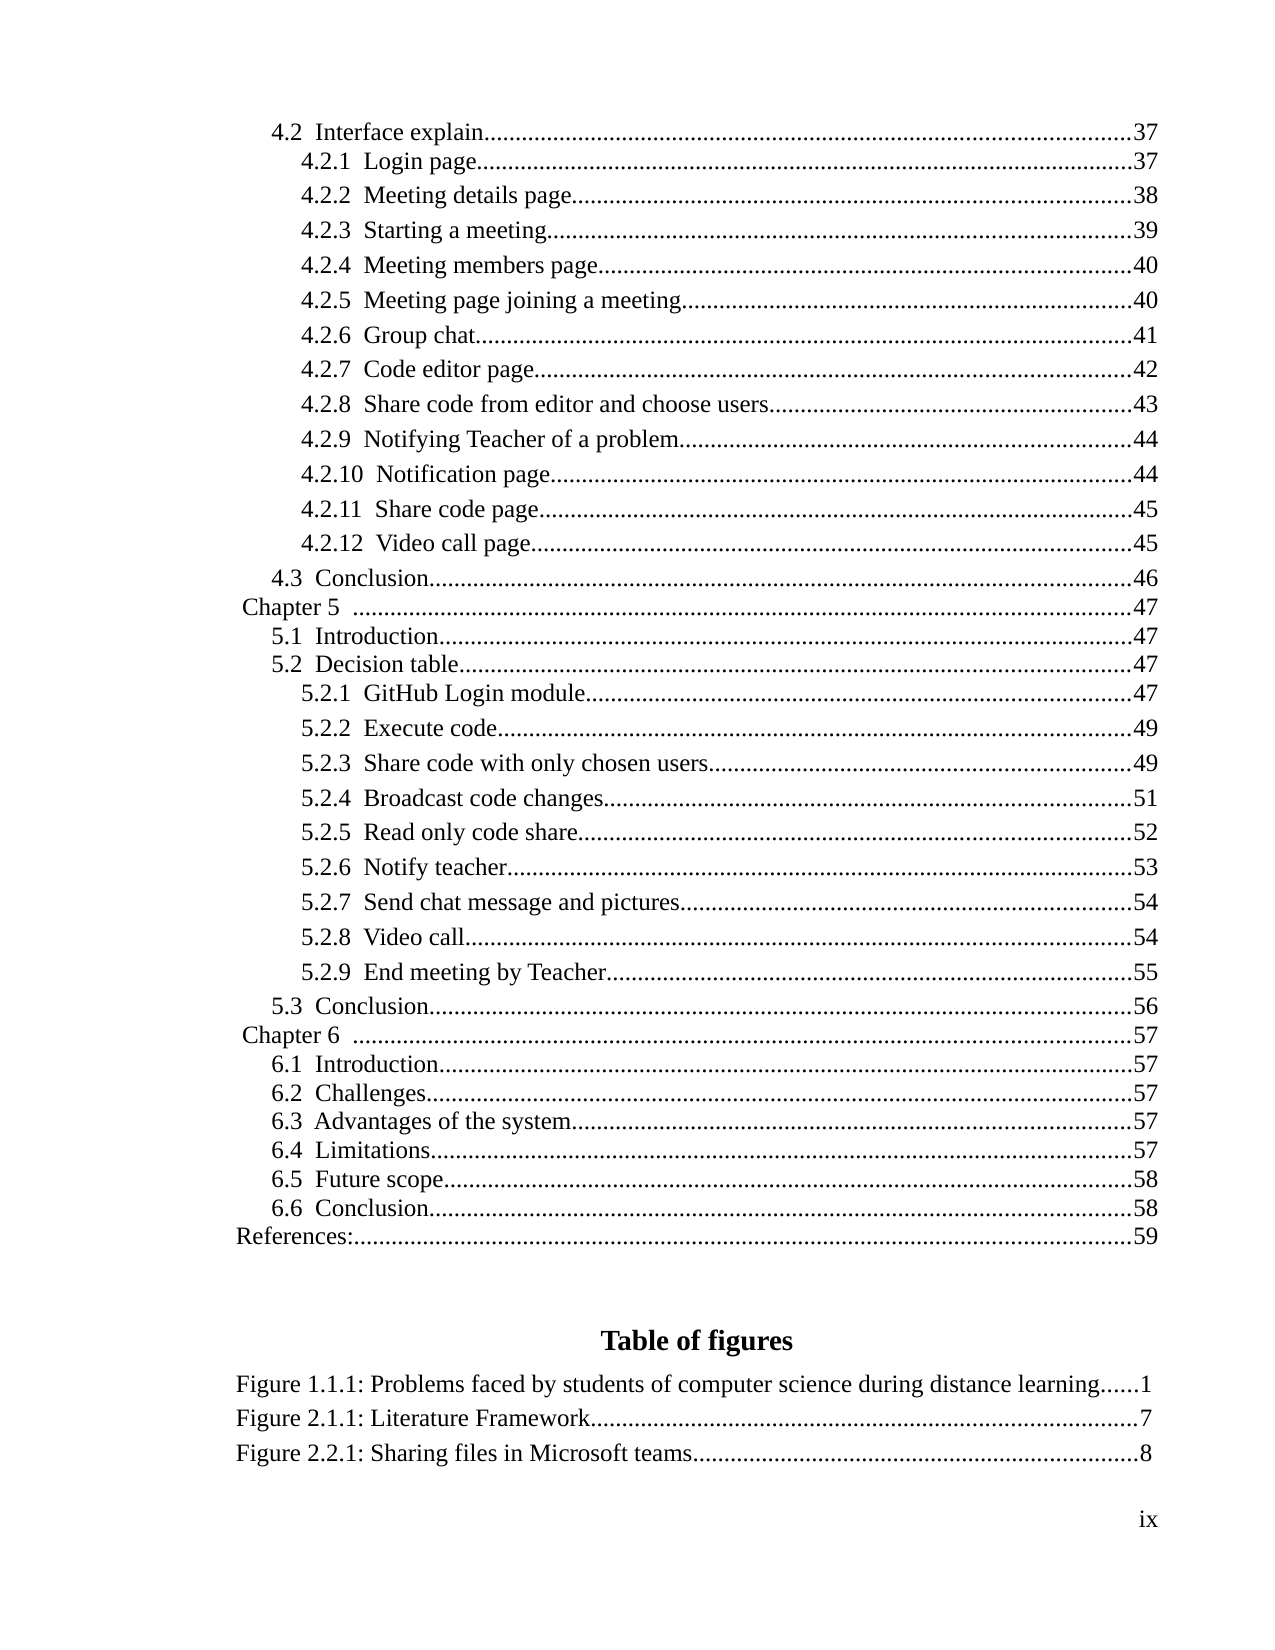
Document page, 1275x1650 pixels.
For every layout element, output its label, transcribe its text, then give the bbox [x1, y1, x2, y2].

text Chapter 6 57 [236, 1020, 1158, 1049]
text 6.6 Conclusion 58 [265, 1193, 1158, 1221]
text 5.2.3 Share code with only chosen users 49 [294, 748, 1158, 777]
text Figure 2.2.1: Sharing files in Microsoft teams 8 [236, 1438, 1152, 1467]
text 4.2 Interface explain 37 [265, 117, 1158, 146]
text 4.2.9 Notifying Teacher of a problem 44 [294, 424, 1158, 453]
text 4.2.5 Meeting page joining a meeting 40 [294, 285, 1158, 314]
text 6.4 Limitations 57 [265, 1135, 1158, 1164]
text 4.2.2 Meeting details page 38 [294, 181, 1158, 209]
text 4.2.7 Code editor page 42 [294, 354, 1158, 383]
text 4.2.8 Share code from editor and choose users 43 [294, 389, 1158, 418]
text 5.2.9 End meeting by Teacher 55 [294, 957, 1158, 985]
text 5.2.2 Execute code 49 [294, 713, 1158, 742]
text 6.1 Introduction 57 [265, 1049, 1158, 1078]
text References: 59 [236, 1221, 1158, 1250]
text 4.2.1 Login page 37 [294, 146, 1158, 174]
text Chapter 5 47 [236, 592, 1158, 621]
text 4.2.3 Starting a meeting 39 [294, 215, 1158, 244]
text 5.2.6 Notify teacher 53 [294, 852, 1158, 881]
text 5.2.1 GitHub Login module 47 [294, 678, 1158, 707]
text 4.2.6 Group chat 41 [294, 320, 1158, 348]
text 5.2.5 Read only code share 52 [294, 817, 1158, 846]
text 4.2.11 Share code page 45 [294, 494, 1158, 522]
text Figure 2.1.1: Literature Framework 7 [236, 1403, 1152, 1432]
text 5.3 Conclusion 56 [265, 991, 1158, 1020]
text 6.5 Future scope 58 [265, 1164, 1158, 1193]
text 4.2.12 Video call page 45 [294, 528, 1158, 557]
text 5.2.4 Broadcast code changes 51 [294, 783, 1158, 811]
text 5.1 Introduction 47 [265, 621, 1158, 649]
text 5.2 Decision table 47 [265, 649, 1158, 678]
subtitle Table of figures [236, 1323, 1158, 1356]
text 6.2 Challenges 57 [265, 1078, 1158, 1106]
text 4.2.10 Notification page 44 [294, 459, 1158, 488]
text 5.2.8 Video call 54 [294, 922, 1158, 951]
text Figure 1.1.1: Problems faced by students of computer science during distance learning 1 [236, 1369, 1152, 1397]
text 4.3 Conclusion 46 [265, 563, 1158, 592]
text 4.2.4 Meeting members page 40 [294, 250, 1158, 279]
text 6.3 Advantages of the system 57 [265, 1106, 1158, 1135]
text 5.2.7 Send chat message and pictures 54 [294, 887, 1158, 916]
